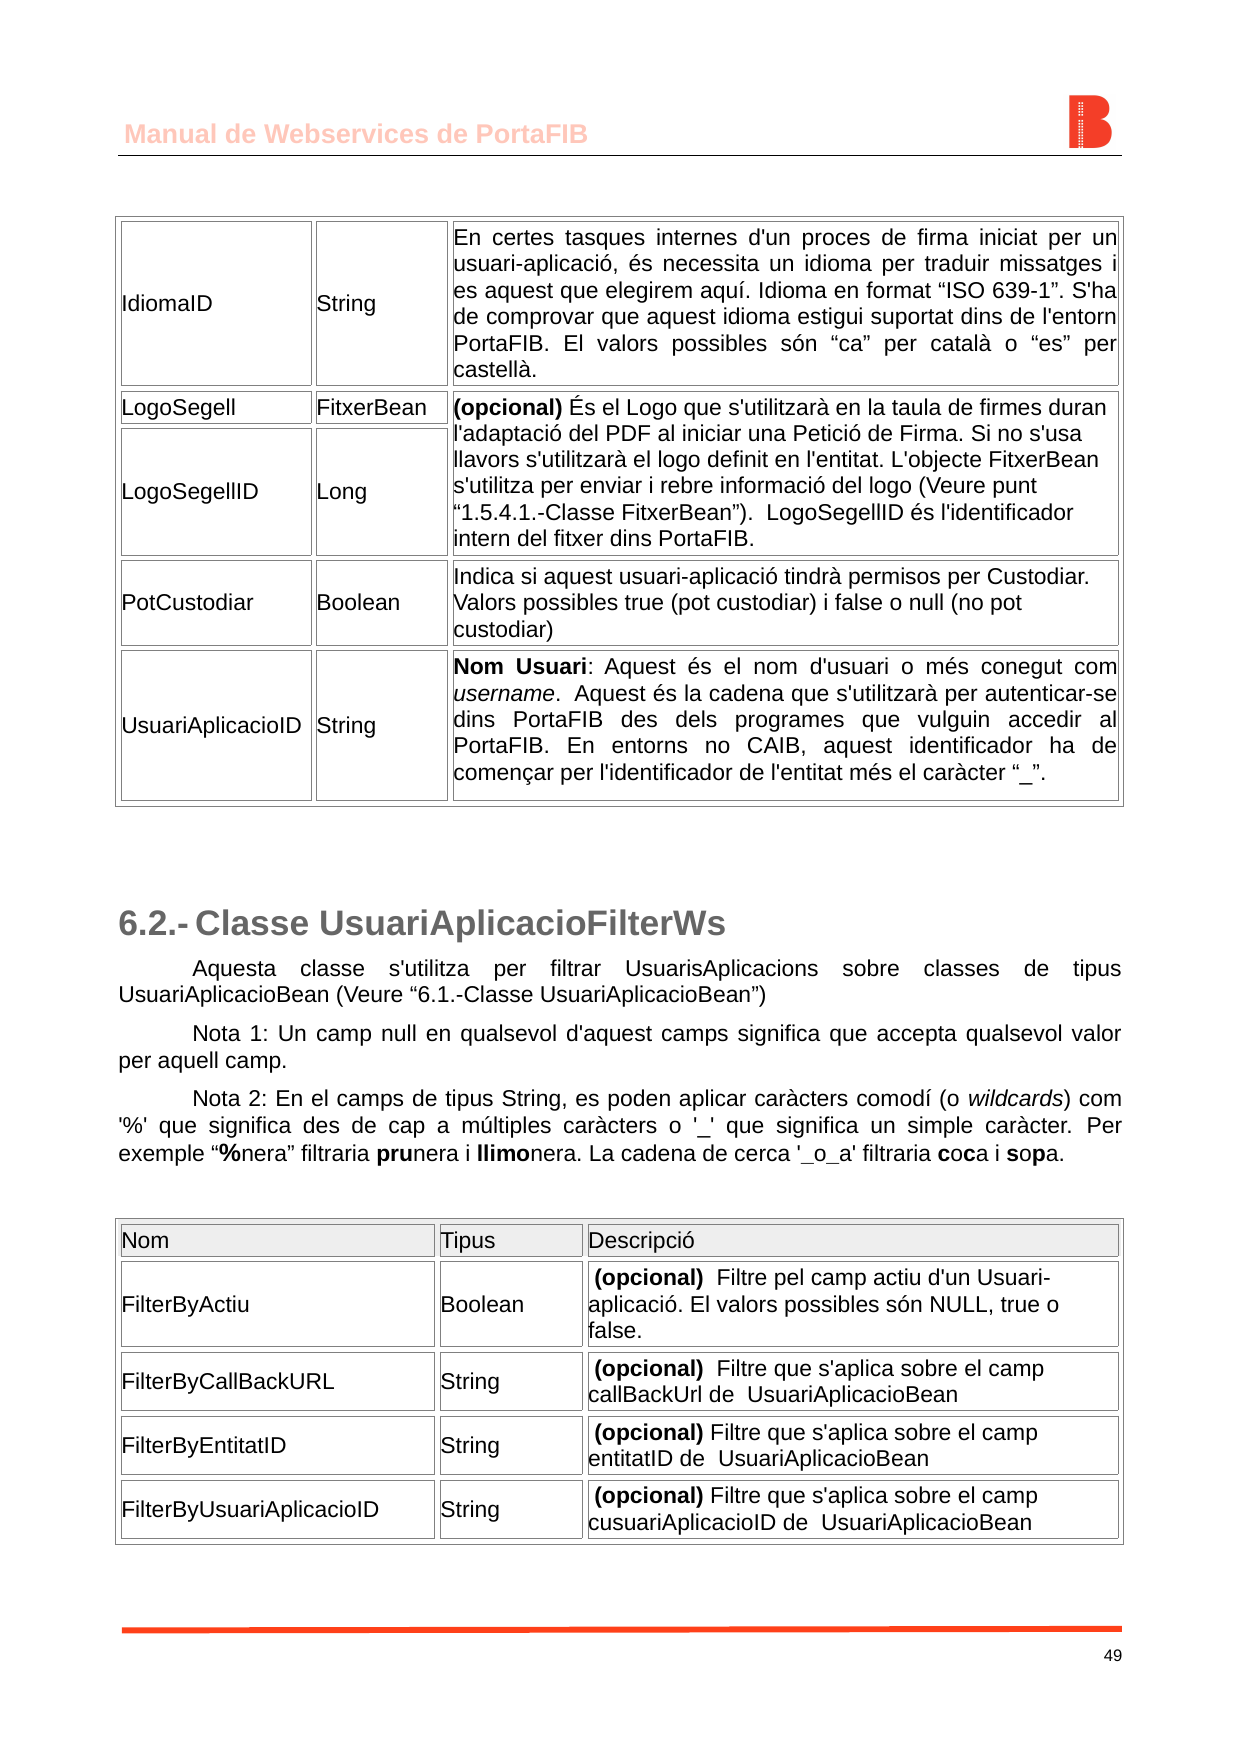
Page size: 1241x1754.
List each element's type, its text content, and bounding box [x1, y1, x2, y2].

text Nota 1: Un camp null en qualsevol d'aquest camps significa que accepta qualsevol valor per aquell camp. [118, 1020, 1122, 1073]
table_cell FilterByUsuariAplicacioID [118, 1474, 437, 1538]
table_cell String [437, 1410, 585, 1474]
table_cell FilterByActiu [118, 1256, 437, 1346]
table_cell LogoSegellID [118, 423, 313, 554]
table_cell String [313, 645, 450, 800]
table_cell Nom Usuari: Aquest és el nom d'usuari o més conegut com username. Aquest és la cadena que s'utilitzarà per autenticar-se dins PortaFIB des dels programes que vulguin accedir al PortaFIB. En entorns no CAIB, aquest identificador ha de començar per l'identificador de l'entitat més el caràcter “_”. [450, 645, 1121, 800]
table_cell LogoSegell [118, 385, 313, 423]
table_cell En certes tasques internes d'un proces de firma iniciat per un usuari-aplicació, és necessita un idioma per traduir missatges i es aquest que elegirem aquí. Idioma en format “ISO 639-1”. S'ha de comprovar que aquest idioma estigui suportat dins de l'entorn PortaFIB. El valors possibles són “ca” per català o “es” per castellà. [450, 217, 1121, 385]
table_cell (opcional) Filtre pel camp actiu d'un Usuari-aplicació. El valors possibles són NULL, true o false. [585, 1256, 1121, 1346]
table_header Tipus [437, 1219, 585, 1256]
table_cell String [437, 1346, 585, 1410]
text Nota 2: En el camps de tipus String, es poden aplicar caràcters comodí (o wildcards) com '%' que significa des de cap a múltiples caràcters o '_' que significa un simple caràcter. Per exemple “%nera” filtraria prunera i llimonera. La cadena de cerca '_o_a' filtraria coca i sopa. [118, 1085, 1122, 1167]
table_cell (opcional) Filtre que s'aplica sobre el camp entitatID de UsuariAplicacioBean [585, 1410, 1121, 1474]
table_cell PotCustodiar [118, 555, 313, 645]
table_cell Boolean [313, 555, 450, 645]
text Aquesta classe s'utilitza per filtrar UsuarisAplicacions sobre classes de tipus UsuariAplicacioBean (Veure “6.1.-Classe UsuariAplicacioBean”) [118, 955, 1122, 1008]
table_cell (opcional) És el Logo que s'utilitzarà en la taula de firmes duran l'adaptació del PDF al iniciar una Petició de Firma. Si no s'usa llavors s'utilitzarà el logo definit en l'entitat. L'objecte FitxerBean s'utilitza per enviar i rebre informació del logo (Veure punt “1.5.4.1.-Classe FitxerBean”). LogoSegellID és l'identificador intern del fitxer dins PortaFIB. [450, 385, 1121, 554]
table_cell Long [313, 423, 450, 554]
table_cell FilterByEntitatID [118, 1410, 437, 1474]
table_header Descripció [585, 1219, 1121, 1256]
table_cell Indica si aquest usuari-aplicació tindrà permisos per Custodiar. Valors possibles true (pot custodiar) i false o null (no pot custodiar) [450, 555, 1121, 645]
subtitle Classe UsuariAplicacioFilterWs [118, 902, 1122, 942]
table_header Nom [118, 1219, 437, 1256]
table_cell IdiomaID [118, 217, 313, 385]
picture [1063, 94, 1117, 150]
table_cell FilterByCallBackURL [118, 1346, 437, 1410]
table_cell Boolean [437, 1256, 585, 1346]
table_cell String [437, 1474, 585, 1538]
table_cell UsuariAplicacioID [118, 645, 313, 800]
table_cell (opcional) Filtre que s'aplica sobre el camp cusuariAplicacioID de UsuariAplicacioBean [585, 1474, 1121, 1538]
table_cell String [313, 217, 450, 385]
table_cell (opcional) Filtre que s'aplica sobre el camp callBackUrl de UsuariAplicacioBean [585, 1346, 1121, 1410]
table_cell FitxerBean [313, 385, 450, 423]
